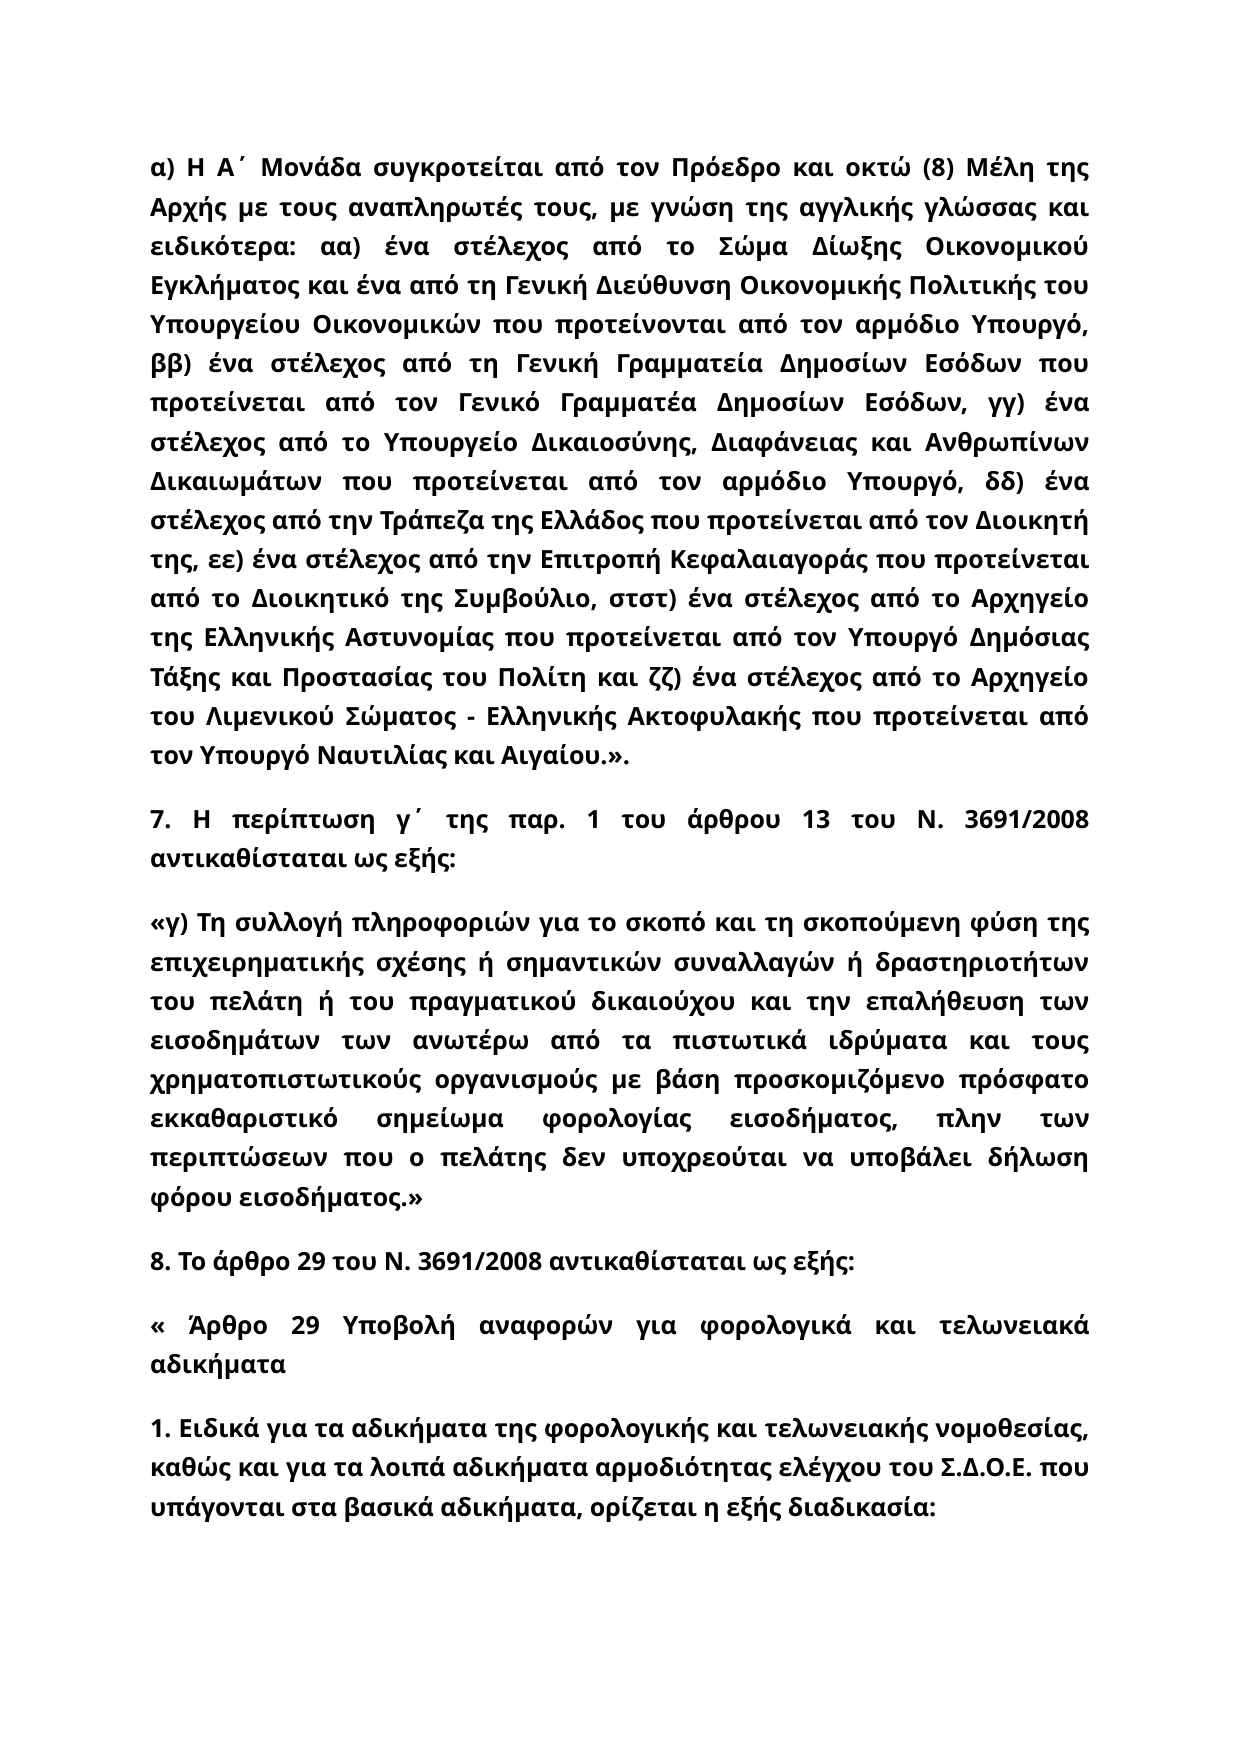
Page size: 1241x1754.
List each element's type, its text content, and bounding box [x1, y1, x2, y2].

text 1. Ειδικά για τα αδικήματα της φορολογικής και τελωνειακής νομοθεσίας, καθώς και για τα λοιπά αδικήματα αρμοδιότητας ελέγχου του Σ.Δ.Ο.Ε. που υπάγονται στα βασικά αδικήματα, ορίζεται η εξής διαδικασία: [150, 1411, 1090, 1523]
text « Άρθρο 29 Υποβολή αναφορών για φορολογικά και τελωνειακά αδικήματα [150, 1307, 1090, 1381]
text 8. Το άρθρο 29 του Ν. 3691/2008 αντικαθίσταται ως εξής: [150, 1243, 1090, 1277]
text α) Η Α΄ Μονάδα συγκροτείται από τον Πρόεδρο και οκτώ (8) Μέλη της Αρχής με τους αναπληρωτές τους, με γνώση της αγγλικής γλώσσας και ειδικότερα: αα) ένα στέλεχος από το Σώμα Δίωξης Οικονομικού Εγκλήματος και ένα από τη Γενική Διεύθυνση Οικονομικής Πολιτικής του Υπουργείου Οικονομικών που προτείνονται από τον αρμόδιο Υπουργό, ββ) ένα στέλεχος από τη Γενική Γραμματεία Δημοσίων Εσόδων που προτείνεται από τον Γενικό Γραμματέα Δημοσίων Εσόδων, γγ) ένα στέλεχος από το Υπουργείο Δικαιοσύνης, Διαφάνειας και Ανθρωπίνων Δικαιωμάτων που προτείνεται από τον αρμόδιο Υπουργό, δδ) ένα στέλεχος από την Τράπεζα της Ελλάδος που προτείνεται από τον Διοικητή της, εε) ένα στέλεχος από την Επιτροπή Κεφαλαιαγοράς που προτείνεται από το Διοικητικό της Συμβούλιο, στστ) ένα στέλεχος από το Αρχηγείο της Ελληνικής Αστυνομίας που προτείνεται από τον Υπουργό Δημόσιας Τάξης και Προστασίας του Πολίτη και ζζ) ένα στέλεχος από το Αρχηγείο του Λιμενικού Σώματος - Ελληνικής Ακτοφυλακής που προτείνεται από τον Υπουργό Ναυτιλίας και Αιγαίου.». [150, 150, 1090, 772]
text 7. Η περίπτωση γ΄ της παρ. 1 του άρθρου 13 του Ν. 3691/2008 αντικαθίσταται ως εξής: [150, 802, 1090, 875]
text «γ) Τη συλλογή πληροφοριών για το σκοπό και τη σκοπούμενη φύση της επιχειρηματικής σχέσης ή σημαντικών συναλλαγών ή δραστηριοτήτων του πελάτη ή του πραγματικού δικαιούχου και την επαλήθευση των εισοδημάτων των ανωτέρω από τα πιστωτικά ιδρύματα και τους χρηματοπιστωτικούς οργανισμούς με βάση προσκομιζόμενο πρόσφατο εκκαθαριστικό σημείωμα φορολογίας εισοδήματος, πλην των περιπτώσεων που ο πελάτης δεν υποχρεούται να υποβάλει δήλωση φόρου εισοδήματος.» [150, 905, 1090, 1213]
